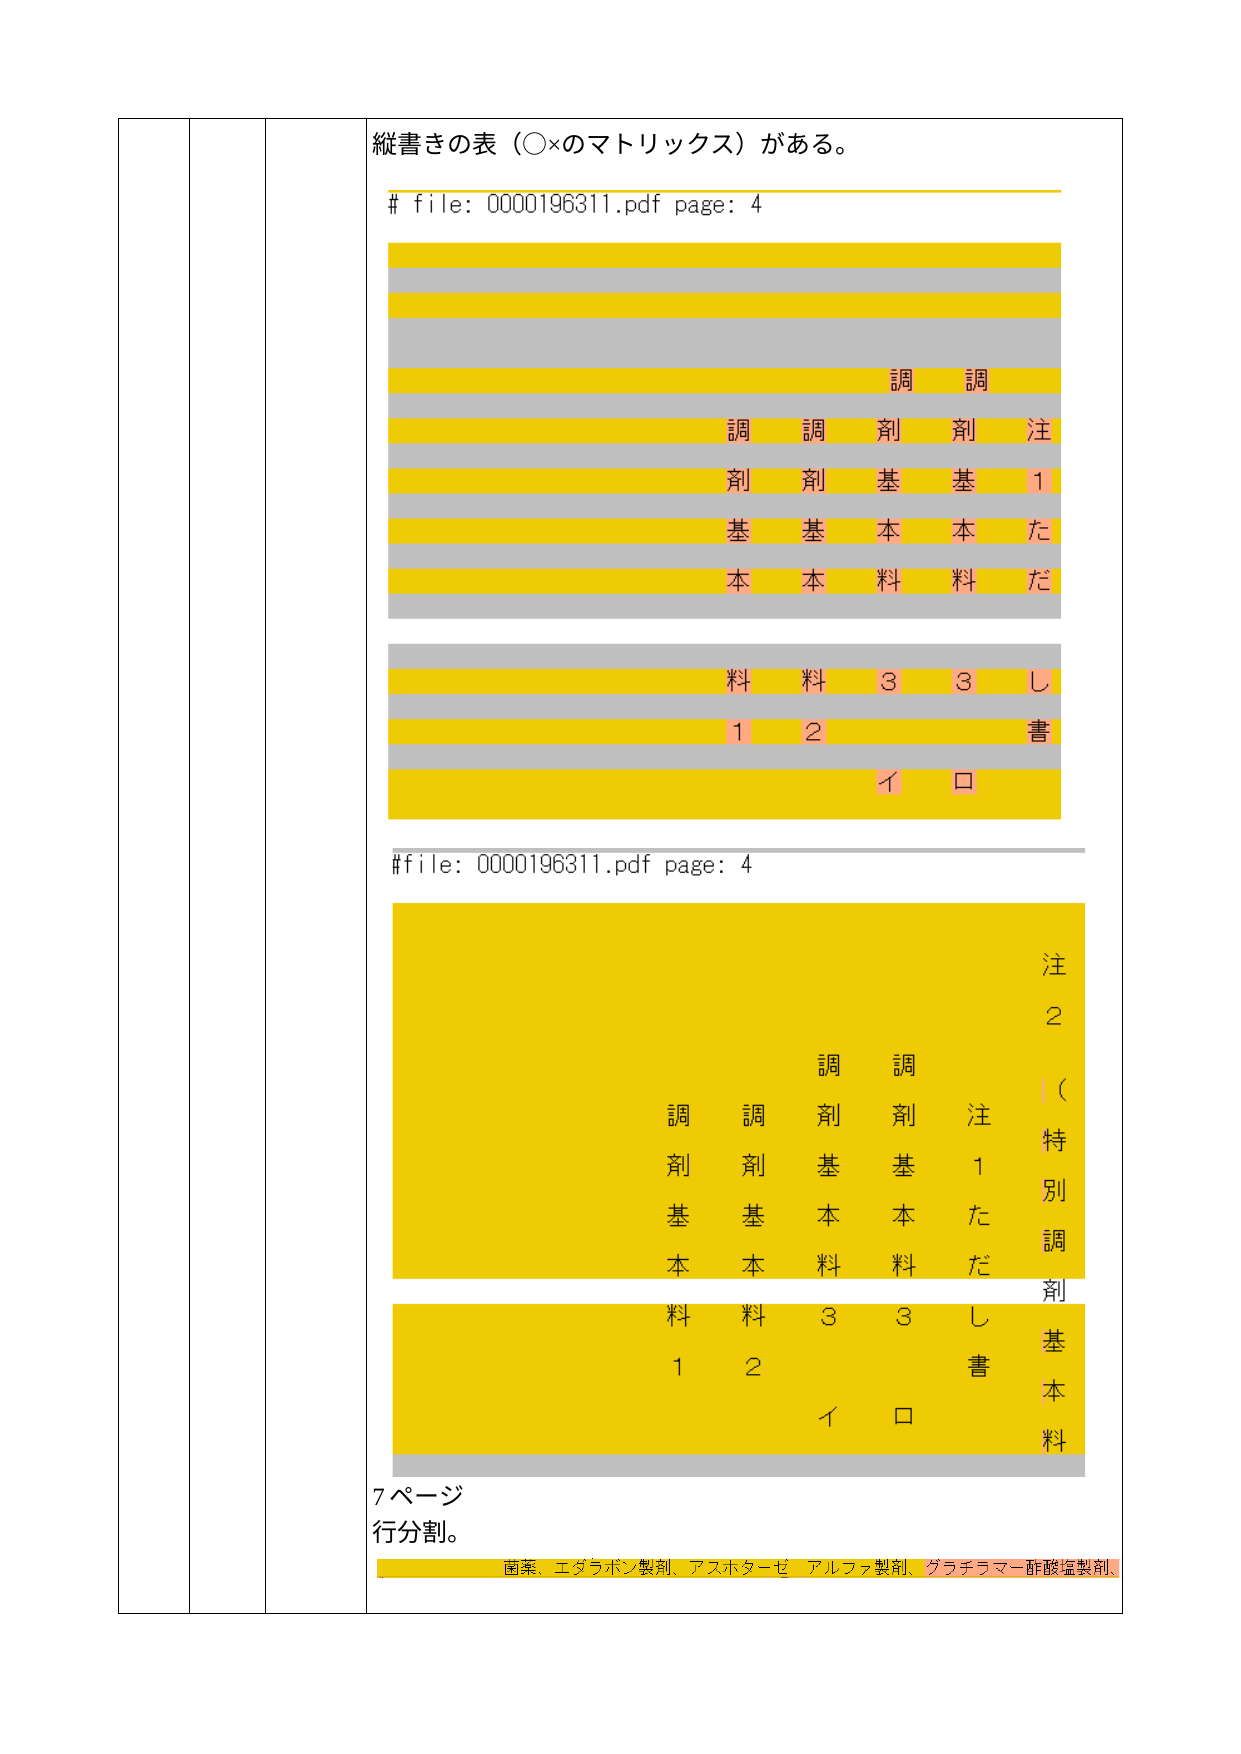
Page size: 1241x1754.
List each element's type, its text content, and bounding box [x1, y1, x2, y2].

table_cell [266, 119, 366, 1612]
table_cell 縦書きの表（○×のマトリックス）がある。 7ページ 行分割。 [367, 119, 1122, 1612]
picture [392, 848, 1085, 1477]
picture [387, 190, 1062, 822]
picture [376, 1558, 1121, 1578]
